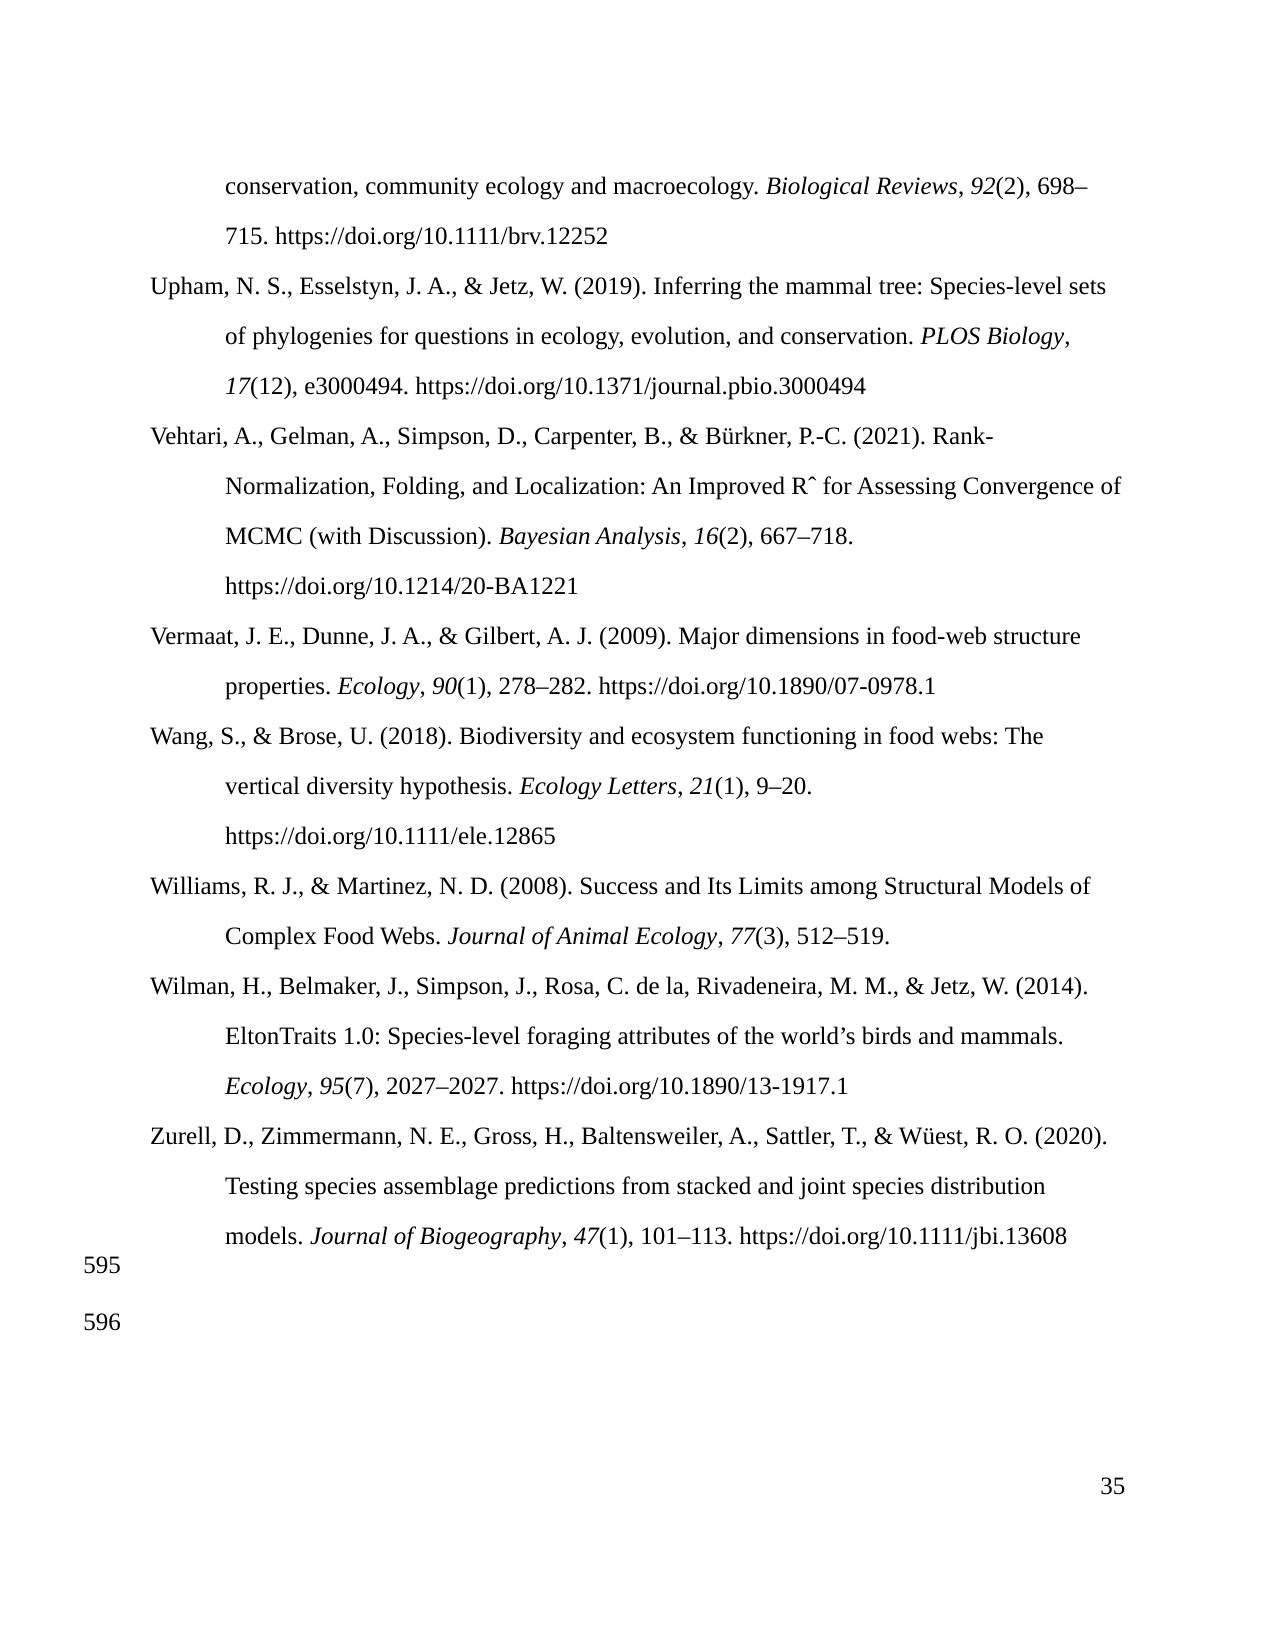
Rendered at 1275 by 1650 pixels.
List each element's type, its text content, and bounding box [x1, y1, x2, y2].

text Vehtari, A., Gelman, A., Simpson, D., Carpenter, B., & Bürkner, P.-C. (2021). Rank-Normalization, Folding, and Localization: An Improved Rˆ for Assessing Convergence of MCMC (with Discussion). Bayesian Analysis, 16(2), 667–718. https://doi.org/10.1214/20-BA1221 [150, 400, 1125, 600]
text Vermaat, J. E., Dunne, J. A., & Gilbert, A. J. (2009). Major dimensions in food-web structure properties. Ecology, 90(1), 278–282. https://doi.org/10.1890/07-0978.1 [150, 600, 1125, 700]
text Upham, N. S., Esselstyn, J. A., & Jetz, W. (2019). Inferring the mammal tree: Species-level sets of phylogenies for questions in ecology, evolution, and conservation. PLOS Biology, 17(12), e3000494. https://doi.org/10.1371/journal.pbio.3000494 [150, 250, 1125, 400]
text Williams, R. J., & Martinez, N. D. (2008). Success and Its Limits among Structural Models of Complex Food Webs. Journal of Animal Ecology, 77(3), 512–519. [150, 850, 1125, 950]
text Zurell, D., Zimmermann, N. E., Gross, H., Baltensweiler, A., Sattler, T., & Wüest, R. O. (2020). Testing species assemblage predictions from stacked and joint species distribution models. Journal of Biogeography, 47(1), 101–113. https://doi.org/10.1111/jbi.13608 [150, 1100, 1125, 1250]
text conservation, community ecology and macroecology. Biological Reviews, 92(2), 698–715. https://doi.org/10.1111/brv.12252 [150, 150, 1125, 250]
text Wang, S., & Brose, U. (2018). Biodiversity and ecosystem functioning in food webs: The vertical diversity hypothesis. Ecology Letters, 21(1), 9–20. https://doi.org/10.1111/ele.12865 [150, 700, 1125, 850]
text Wilman, H., Belmaker, J., Simpson, J., Rosa, C. de la, Rivadeneira, M. M., & Jetz, W. (2014). EltonTraits 1.0: Species-level foraging attributes of the world’s birds and mammals. Ecology, 95(7), 2027–2027. https://doi.org/10.1890/13-1917.1 [150, 950, 1125, 1100]
